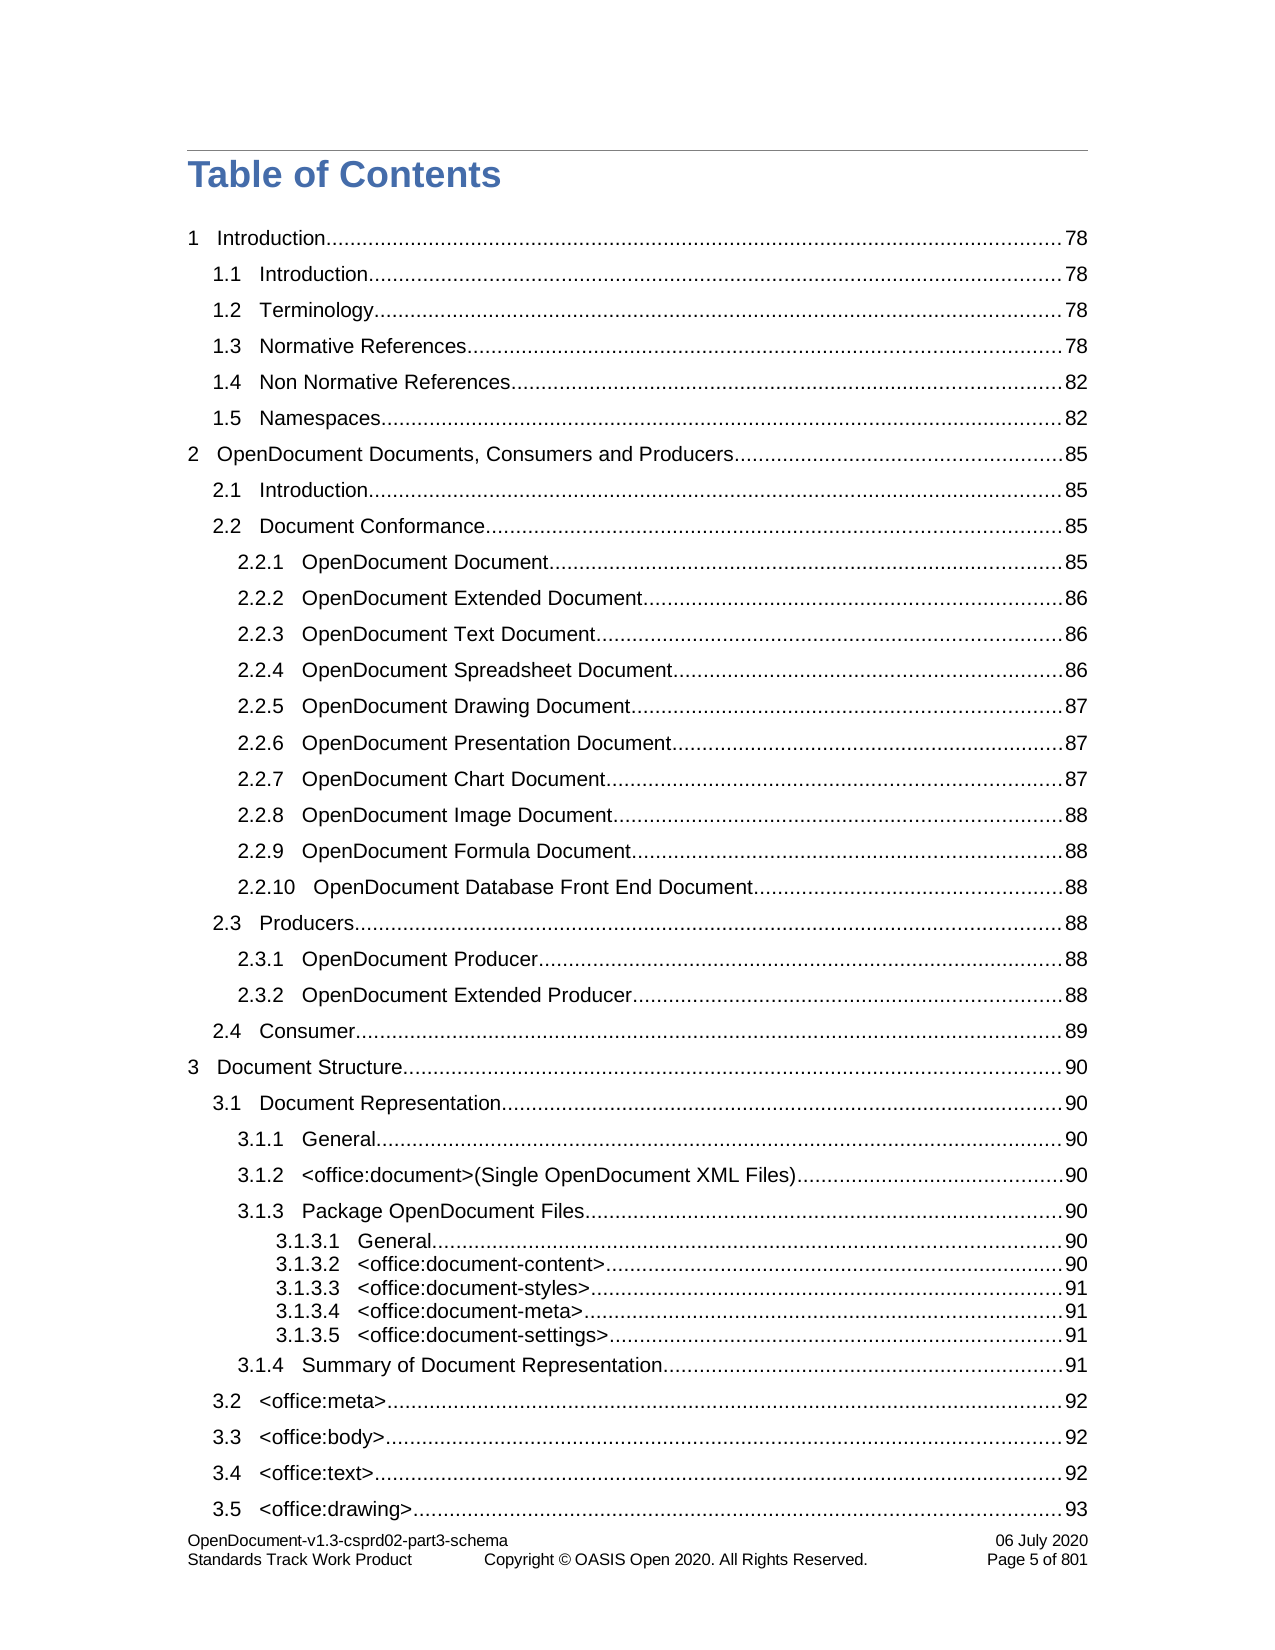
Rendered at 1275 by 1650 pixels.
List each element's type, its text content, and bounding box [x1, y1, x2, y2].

text 1.2 Terminology 78 [212, 298, 1088, 322]
text 3.1.3.4 <office:document-meta> 91 [276, 1300, 1088, 1323]
text 2.2 Document Conformance 85 [212, 515, 1088, 538]
text 3.5 <office:drawing> 93 [212, 1497, 1088, 1521]
text 2.3 Producers 88 [212, 911, 1088, 935]
text 3.4 <office:text> 92 [212, 1461, 1088, 1485]
text 2.2.1 OpenDocument Document 85 [237, 551, 1088, 574]
text 3.1.3.3 <office:document-styles> 91 [276, 1276, 1088, 1300]
text 2.2.4 OpenDocument Spreadsheet Document 86 [237, 659, 1088, 682]
text 3.1.3.2 <office:document-content> 90 [276, 1253, 1088, 1276]
text 2.1 Introduction 85 [212, 479, 1088, 502]
text 1.5 Namespaces 82 [212, 407, 1088, 430]
text 1.4 Non Normative References 82 [212, 371, 1088, 394]
title Table of Contents [187, 151, 1088, 195]
text 1 Introduction 78 [187, 226, 1088, 250]
text 2.2.8 OpenDocument Image Document 88 [237, 803, 1088, 827]
text 1.3 Normative References 78 [212, 334, 1088, 358]
text 3.1.4 Summary of Document Representation 91 [237, 1353, 1088, 1377]
text 3.1 Document Representation 90 [212, 1091, 1088, 1115]
text 2.2.3 OpenDocument Text Document 86 [237, 623, 1088, 646]
text 1.1 Introduction 78 [212, 262, 1088, 286]
text 2.3.1 OpenDocument Producer 88 [237, 947, 1088, 971]
text 2.3.2 OpenDocument Extended Producer 88 [237, 983, 1088, 1007]
text 2.2.9 OpenDocument Formula Document 88 [237, 839, 1088, 863]
text 3 Document Structure 90 [187, 1055, 1088, 1079]
text 2 OpenDocument Documents, Consumers and Producers 85 [187, 443, 1088, 466]
text 2.2.5 OpenDocument Drawing Document 87 [237, 695, 1088, 718]
text 3.1.3 Package OpenDocument Files 90 [237, 1199, 1088, 1223]
text 2.2.7 OpenDocument Chart Document 87 [237, 767, 1088, 791]
text 3.1.3.1 General 90 [276, 1229, 1088, 1253]
text 2.2.2 OpenDocument Extended Document 86 [237, 587, 1088, 610]
text 3.1.2 <office:document>(Single OpenDocument XML Files) 90 [237, 1163, 1088, 1187]
text 2.4 Consumer 89 [212, 1019, 1088, 1043]
text 2.2.10 OpenDocument Database Front End Document 88 [237, 875, 1088, 899]
text 3.3 <office:body> 92 [212, 1425, 1088, 1449]
text 2.2.6 OpenDocument Presentation Document 87 [237, 731, 1088, 754]
text 3.1.1 General 90 [237, 1127, 1088, 1151]
text 3.1.3.5 <office:document-settings> 91 [276, 1323, 1088, 1347]
text 3.2 <office:meta> 92 [212, 1389, 1088, 1413]
